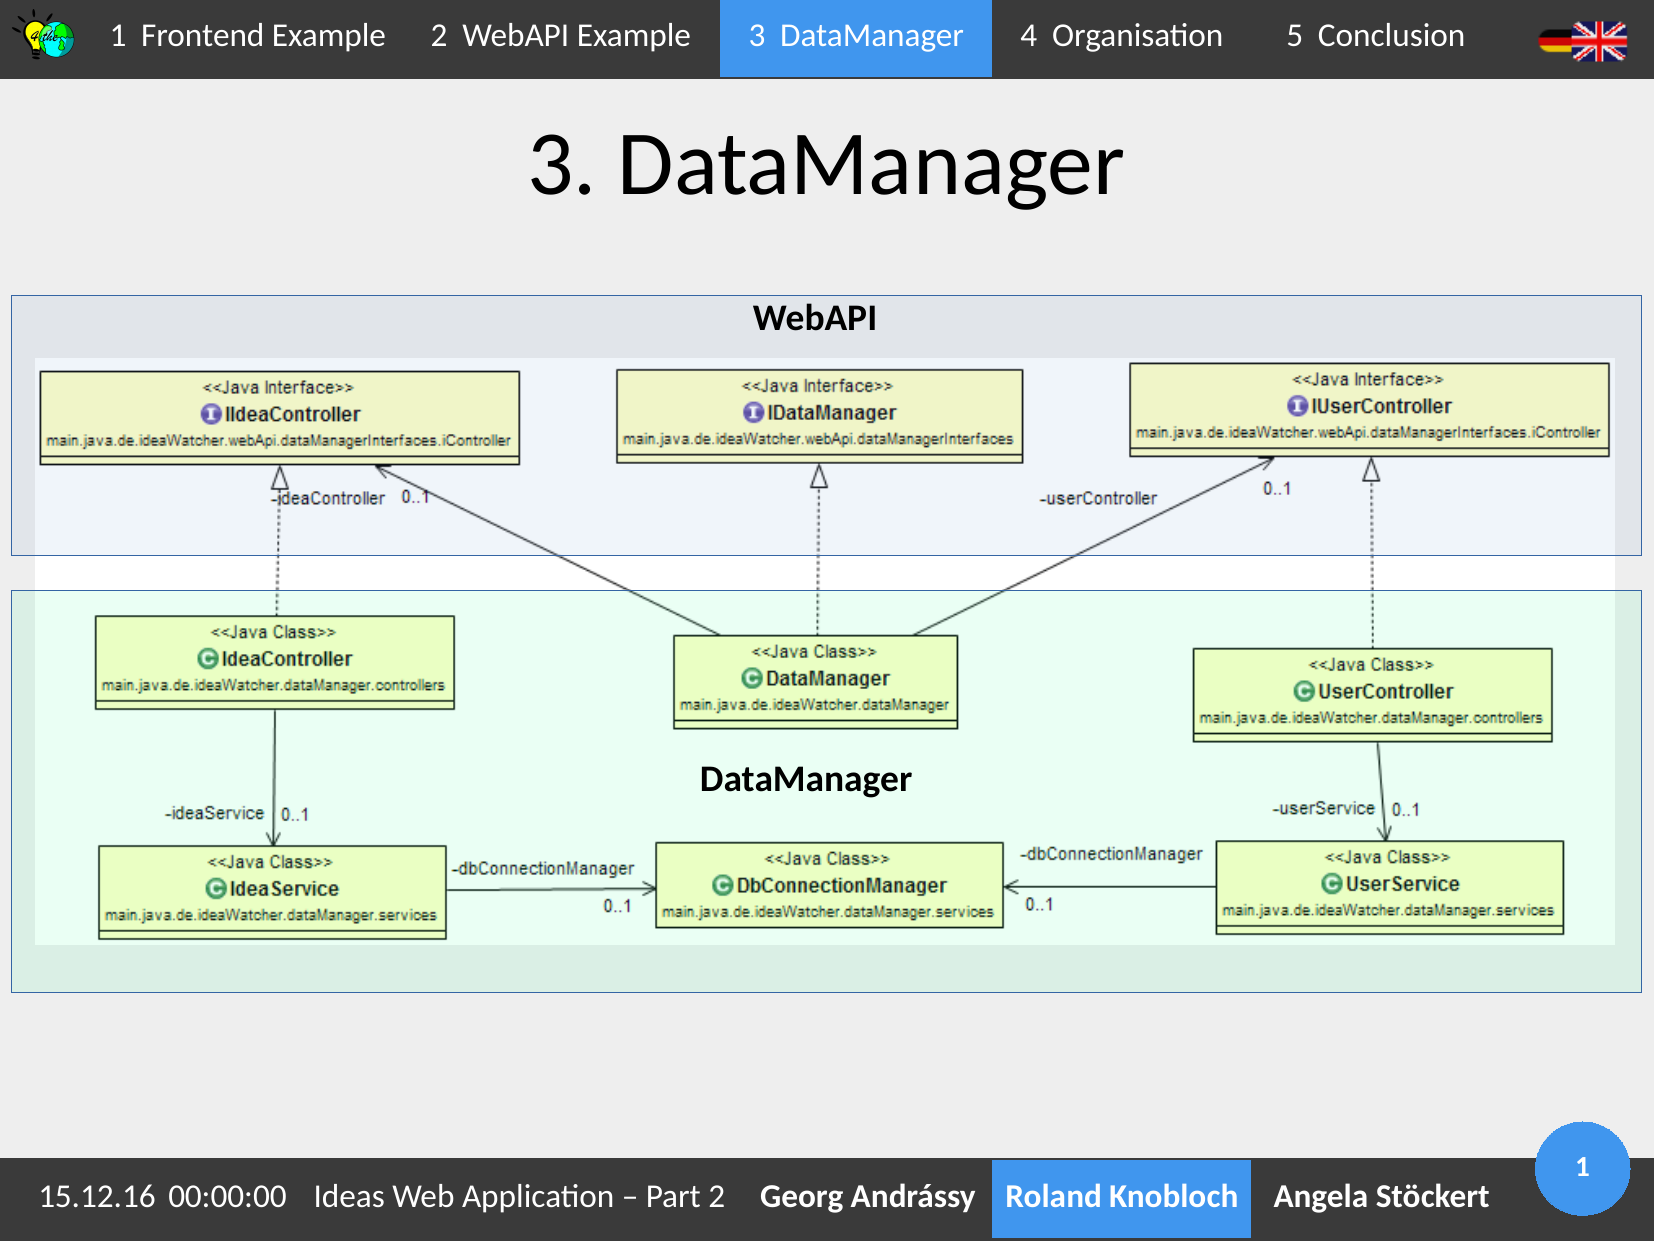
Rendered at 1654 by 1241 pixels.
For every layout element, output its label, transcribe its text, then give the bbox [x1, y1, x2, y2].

text_box 4 Organisation [992, 0, 1251, 77]
text_box 3 DataManager [720, 0, 992, 77]
text_box Georg Andrássy [744, 1160, 992, 1238]
text_box 1 Frontend Example [94, 0, 401, 77]
text_box WebAPI [738, 295, 1128, 353]
title 3. DataManager [82, 94, 1571, 249]
text_box Roland Knobloch [992, 1160, 1251, 1238]
text_box DataManager [685, 755, 1075, 813]
picture [1536, 18, 1629, 64]
picture [35, 556, 1615, 590]
text_box Ideas Web Application – Part 2 [307, 1160, 733, 1238]
picture [2, 0, 83, 79]
text_box Angela Stöckert [1251, 1160, 1512, 1238]
text_box [11, 295, 1642, 556]
text_box [11, 590, 1642, 993]
text_box 5 Conclusion [1251, 0, 1501, 77]
text_box 2 WebAPI Example [401, 0, 720, 77]
